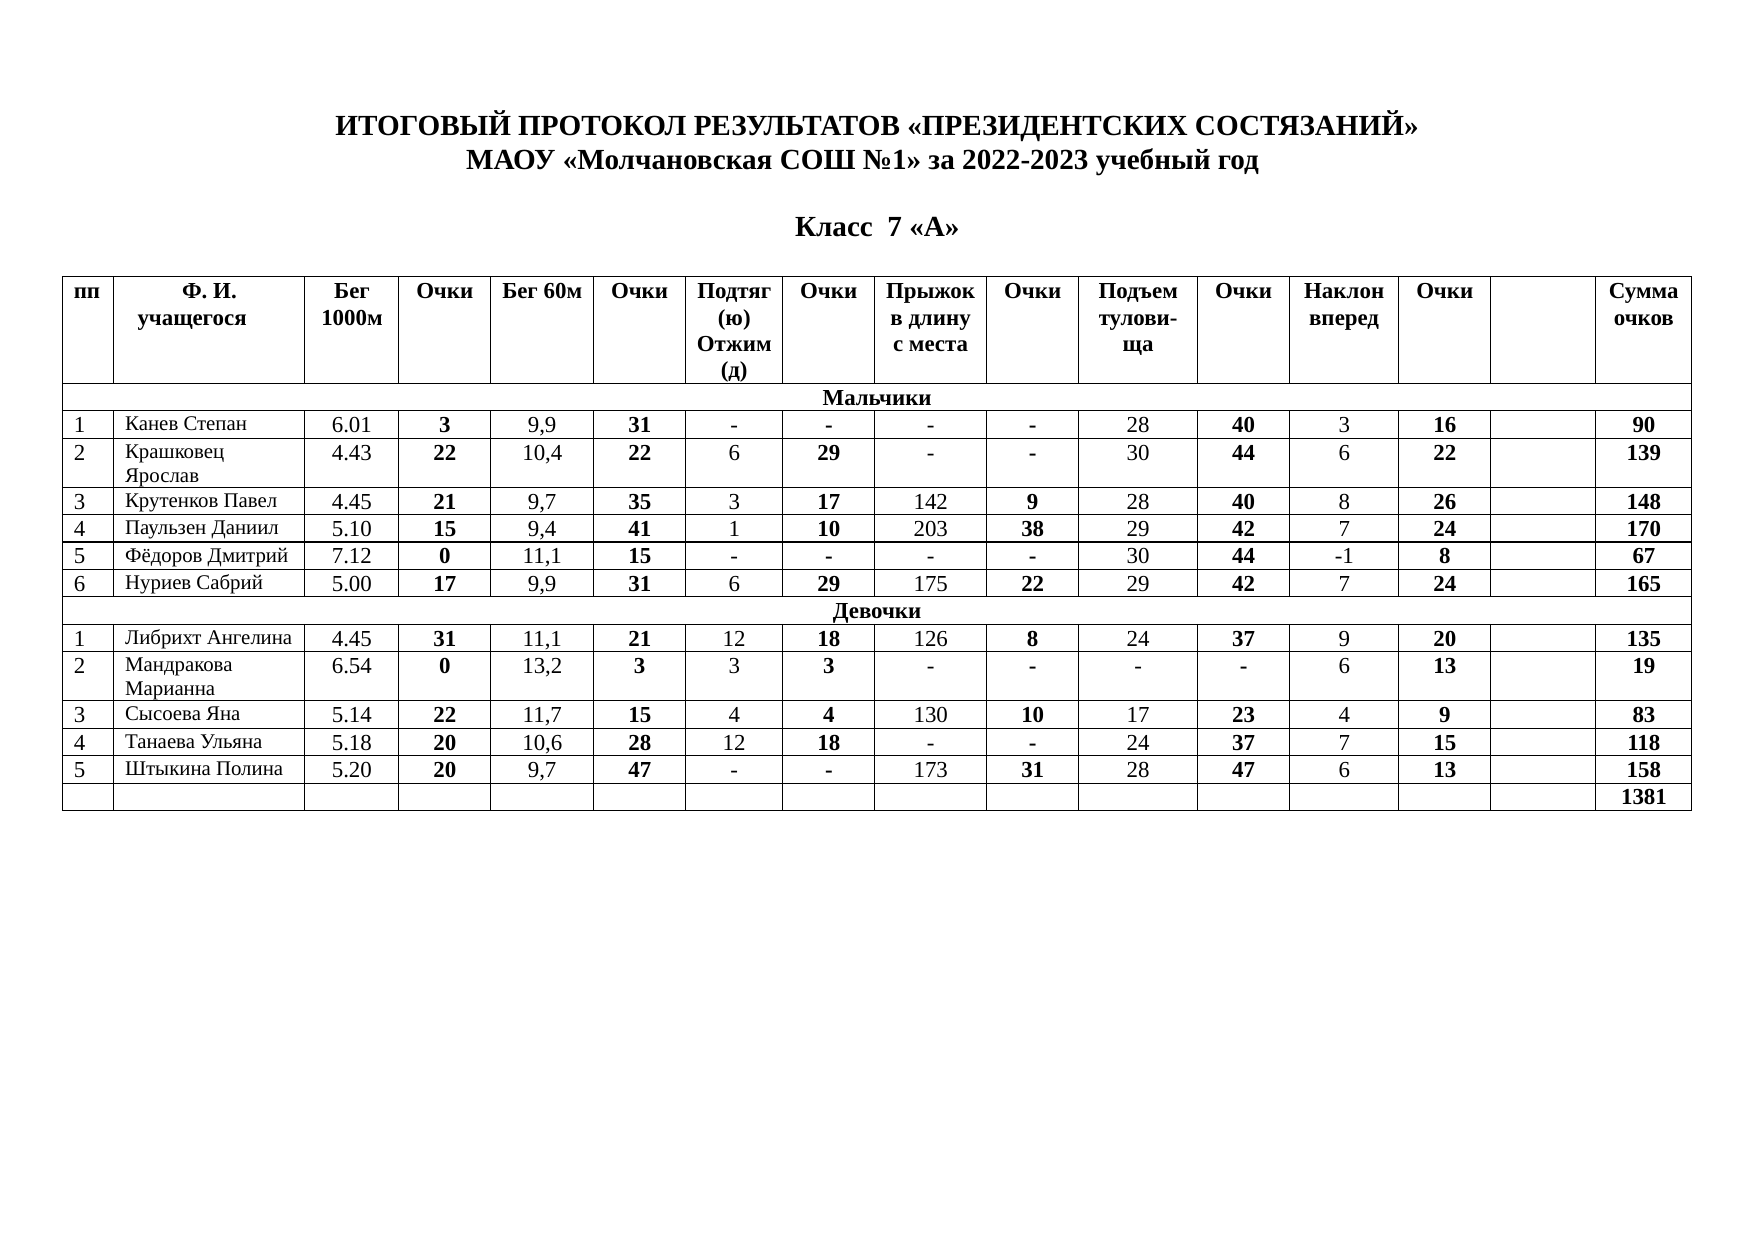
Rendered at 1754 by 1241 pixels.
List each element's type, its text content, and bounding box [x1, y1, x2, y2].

table_cell [114, 784, 304, 810]
table_cell - [1079, 652, 1197, 700]
text МАОУ «Молчановская СОШ №1» за 2022-2023 учебный год [75, 142, 1679, 176]
table_cell 20 [1399, 625, 1490, 651]
table_cell 6 [686, 570, 782, 596]
table_cell 22 [399, 439, 490, 487]
table_cell 4 [686, 701, 782, 728]
table_cell 1 [686, 515, 782, 541]
table_cell - [686, 411, 782, 437]
table_cell [1491, 652, 1595, 700]
table_cell 23 [1198, 701, 1289, 728]
table_cell 15 [399, 515, 490, 541]
table_cell 13 [1399, 756, 1490, 782]
table_cell 6 [1290, 439, 1398, 487]
table_cell 37 [1198, 729, 1289, 755]
table_cell 22 [987, 570, 1078, 596]
table_cell [1399, 784, 1490, 810]
table_cell 40 [1198, 488, 1289, 514]
table_header Подъем тулови- ща [1079, 277, 1197, 383]
table_header Очки [399, 277, 490, 383]
table_cell 16 [1399, 411, 1490, 437]
table_header Очки [1399, 277, 1490, 383]
table_cell 18 [783, 729, 874, 755]
table_cell [63, 784, 113, 810]
table_cell 3 [686, 488, 782, 514]
table_cell 28 [1079, 488, 1197, 514]
table_header Очки [594, 277, 685, 383]
table_cell 170 [1596, 515, 1691, 541]
table_cell 17 [1079, 701, 1197, 728]
table_cell 5.10 [305, 515, 398, 541]
table_cell Крашковец Ярослав [114, 439, 304, 487]
text Класс 7 «А» [75, 209, 1679, 243]
table_cell 9,7 [491, 488, 593, 514]
table_cell 5.20 [305, 756, 398, 782]
table_cell 142 [875, 488, 986, 514]
table_cell 31 [594, 411, 685, 437]
table_cell 8 [1290, 488, 1398, 514]
table_cell 7 [1290, 570, 1398, 596]
table_cell 18 [783, 625, 874, 651]
table_cell 30 [1079, 439, 1197, 487]
table_cell Фёдоров Дмитрий [114, 543, 304, 569]
table_cell 4 [63, 515, 113, 541]
table_cell Мандракова Марианна [114, 652, 304, 700]
table_cell [875, 784, 986, 810]
table_header Очки [783, 277, 874, 383]
table_cell 10,4 [491, 439, 593, 487]
table_cell 3 [1290, 411, 1398, 437]
table_cell 9,4 [491, 515, 593, 541]
table_cell [987, 784, 1078, 810]
table_cell - [875, 543, 986, 569]
table_cell 130 [875, 701, 986, 728]
table_cell 12 [686, 625, 782, 651]
table_cell 9 [1290, 625, 1398, 651]
table_cell Либрихт Ангелина [114, 625, 304, 651]
table_cell 3 [686, 652, 782, 700]
table_cell 10 [987, 701, 1078, 728]
table_cell Девочки [63, 597, 1691, 624]
table_cell 67 [1596, 543, 1691, 569]
table_cell 11,7 [491, 701, 593, 728]
table_cell 38 [987, 515, 1078, 541]
table_cell 11,1 [491, 543, 593, 569]
table_cell 28 [594, 729, 685, 755]
table_cell 24 [1399, 570, 1490, 596]
table_cell [305, 784, 398, 810]
table_cell 5.14 [305, 701, 398, 728]
table_cell - [1198, 652, 1289, 700]
table_cell 13,2 [491, 652, 593, 700]
table_cell 126 [875, 625, 986, 651]
table_cell 12 [686, 729, 782, 755]
table_cell 22 [1399, 439, 1490, 487]
table_cell [1198, 784, 1289, 810]
table_cell 6.01 [305, 411, 398, 437]
table_cell - [783, 543, 874, 569]
table_cell 1 [63, 411, 113, 437]
table_cell [1491, 411, 1595, 437]
table_cell 9,9 [491, 570, 593, 596]
table_cell 17 [399, 570, 490, 596]
table_cell 47 [594, 756, 685, 782]
table_cell [686, 784, 782, 810]
table_cell - [875, 439, 986, 487]
table_cell 3 [63, 701, 113, 728]
table_header Бег 60м [491, 277, 593, 383]
table_cell 90 [1596, 411, 1691, 437]
table_cell [491, 784, 593, 810]
table_header пп [63, 277, 113, 383]
table_cell 6 [1290, 756, 1398, 782]
table_cell 4 [783, 701, 874, 728]
table_cell 203 [875, 515, 986, 541]
table_cell [1491, 784, 1595, 810]
table_cell 17 [783, 488, 874, 514]
table_cell [1491, 570, 1595, 596]
table_cell 4.45 [305, 625, 398, 651]
table_cell 41 [594, 515, 685, 541]
table_cell - [686, 756, 782, 782]
table_cell 118 [1596, 729, 1691, 755]
table_cell - [987, 439, 1078, 487]
table_cell 20 [399, 729, 490, 755]
table_cell 5.18 [305, 729, 398, 755]
table_cell 10 [783, 515, 874, 541]
table_cell 5 [63, 756, 113, 782]
table_cell 2 [63, 652, 113, 700]
table_cell 9 [987, 488, 1078, 514]
table_cell Сысоева Яна [114, 701, 304, 728]
table_cell 7 [1290, 515, 1398, 541]
table_header [1491, 277, 1595, 383]
table_cell 135 [1596, 625, 1691, 651]
table_cell [1079, 784, 1197, 810]
table_cell [1290, 784, 1398, 810]
table_cell 5.00 [305, 570, 398, 596]
table_cell - [686, 543, 782, 569]
table_cell [1491, 488, 1595, 514]
table_cell 139 [1596, 439, 1691, 487]
table_cell - [875, 411, 986, 437]
table_cell 3 [783, 652, 874, 700]
table_cell 3 [399, 411, 490, 437]
table_cell [399, 784, 490, 810]
table_cell 9,9 [491, 411, 593, 437]
table_cell 1381 [1596, 784, 1691, 810]
table_cell Штыкина Полина [114, 756, 304, 782]
table_header Очки [1198, 277, 1289, 383]
table_cell 4.45 [305, 488, 398, 514]
table_cell 6 [63, 570, 113, 596]
table_cell 15 [594, 701, 685, 728]
table_cell 37 [1198, 625, 1289, 651]
table_cell - [783, 411, 874, 437]
table_cell 1 [63, 625, 113, 651]
table_cell Крутенков Павел [114, 488, 304, 514]
table_cell - [987, 411, 1078, 437]
table_cell 44 [1198, 439, 1289, 487]
table_cell Паульзен Даниил [114, 515, 304, 541]
table_cell - [875, 652, 986, 700]
table_header Подтяг (ю) Отжим (д) [686, 277, 782, 383]
table_cell 0 [399, 543, 490, 569]
table_cell 42 [1198, 570, 1289, 596]
table_cell 31 [594, 570, 685, 596]
table_cell 44 [1198, 543, 1289, 569]
table_cell 30 [1079, 543, 1197, 569]
table_cell - [987, 543, 1078, 569]
table_cell 8 [1399, 543, 1490, 569]
table_cell 26 [1399, 488, 1490, 514]
table_cell 15 [1399, 729, 1490, 755]
table_cell 29 [783, 570, 874, 596]
table_cell 148 [1596, 488, 1691, 514]
table_cell 29 [1079, 515, 1197, 541]
table_cell - [783, 756, 874, 782]
table_cell 83 [1596, 701, 1691, 728]
table_cell 42 [1198, 515, 1289, 541]
table_cell [1491, 729, 1595, 755]
table_cell [1491, 701, 1595, 728]
table_header Наклон вперед [1290, 277, 1398, 383]
table_cell Мальчики [63, 384, 1691, 410]
table_cell 11,1 [491, 625, 593, 651]
table_cell 4.43 [305, 439, 398, 487]
table_cell 35 [594, 488, 685, 514]
table_cell 47 [1198, 756, 1289, 782]
table_header Бег 1000м [305, 277, 398, 383]
table_cell 29 [783, 439, 874, 487]
table_cell 3 [63, 488, 113, 514]
text ИТОГОВЫЙ ПРОТОКОЛ РЕЗУЛЬТАТОВ «ПРЕЗИДЕНТСКИХ СОСТЯЗАНИЙ» [75, 108, 1679, 142]
table_cell 6 [686, 439, 782, 487]
table_cell 24 [1399, 515, 1490, 541]
table_cell 20 [399, 756, 490, 782]
table_cell 2 [63, 439, 113, 487]
table_cell [1491, 543, 1595, 569]
table_cell 21 [594, 625, 685, 651]
table_header Сумма очков [1596, 277, 1691, 383]
table_cell 10,6 [491, 729, 593, 755]
table_cell Нуриев Сабрий [114, 570, 304, 596]
table_cell Танаева Ульяна [114, 729, 304, 755]
table_header Прыжок в длину с места [875, 277, 986, 383]
table_cell [1491, 756, 1595, 782]
table_cell 21 [399, 488, 490, 514]
table_cell 9,7 [491, 756, 593, 782]
table_cell 0 [399, 652, 490, 700]
table_cell 158 [1596, 756, 1691, 782]
table_cell - [987, 652, 1078, 700]
table_cell - [875, 729, 986, 755]
table_cell 22 [399, 701, 490, 728]
table_cell [1491, 515, 1595, 541]
table_header Очки [987, 277, 1078, 383]
table_cell 7 [1290, 729, 1398, 755]
table_cell 15 [594, 543, 685, 569]
table_cell 40 [1198, 411, 1289, 437]
table_cell 175 [875, 570, 986, 596]
table_cell 22 [594, 439, 685, 487]
table_cell - [987, 729, 1078, 755]
table_cell 6.54 [305, 652, 398, 700]
table_cell 31 [987, 756, 1078, 782]
table_cell 13 [1399, 652, 1490, 700]
table_cell 173 [875, 756, 986, 782]
table_cell 165 [1596, 570, 1691, 596]
table_cell 31 [399, 625, 490, 651]
table_cell [1491, 439, 1595, 487]
table_cell 3 [594, 652, 685, 700]
table_cell 9 [1399, 701, 1490, 728]
table_cell 5 [63, 543, 113, 569]
table_cell 29 [1079, 570, 1197, 596]
table_cell 4 [63, 729, 113, 755]
table_cell 7.12 [305, 543, 398, 569]
table_cell 28 [1079, 411, 1197, 437]
table_cell Канев Степан [114, 411, 304, 437]
table_cell 4 [1290, 701, 1398, 728]
table_cell [594, 784, 685, 810]
table_cell 8 [987, 625, 1078, 651]
table_cell 28 [1079, 756, 1197, 782]
table_cell [1491, 625, 1595, 651]
table_cell 24 [1079, 625, 1197, 651]
table_cell -1 [1290, 543, 1398, 569]
table_cell 19 [1596, 652, 1691, 700]
table_cell 24 [1079, 729, 1197, 755]
table_cell 6 [1290, 652, 1398, 700]
table_header Ф. И. учащегося [114, 277, 304, 383]
table_cell [783, 784, 874, 810]
